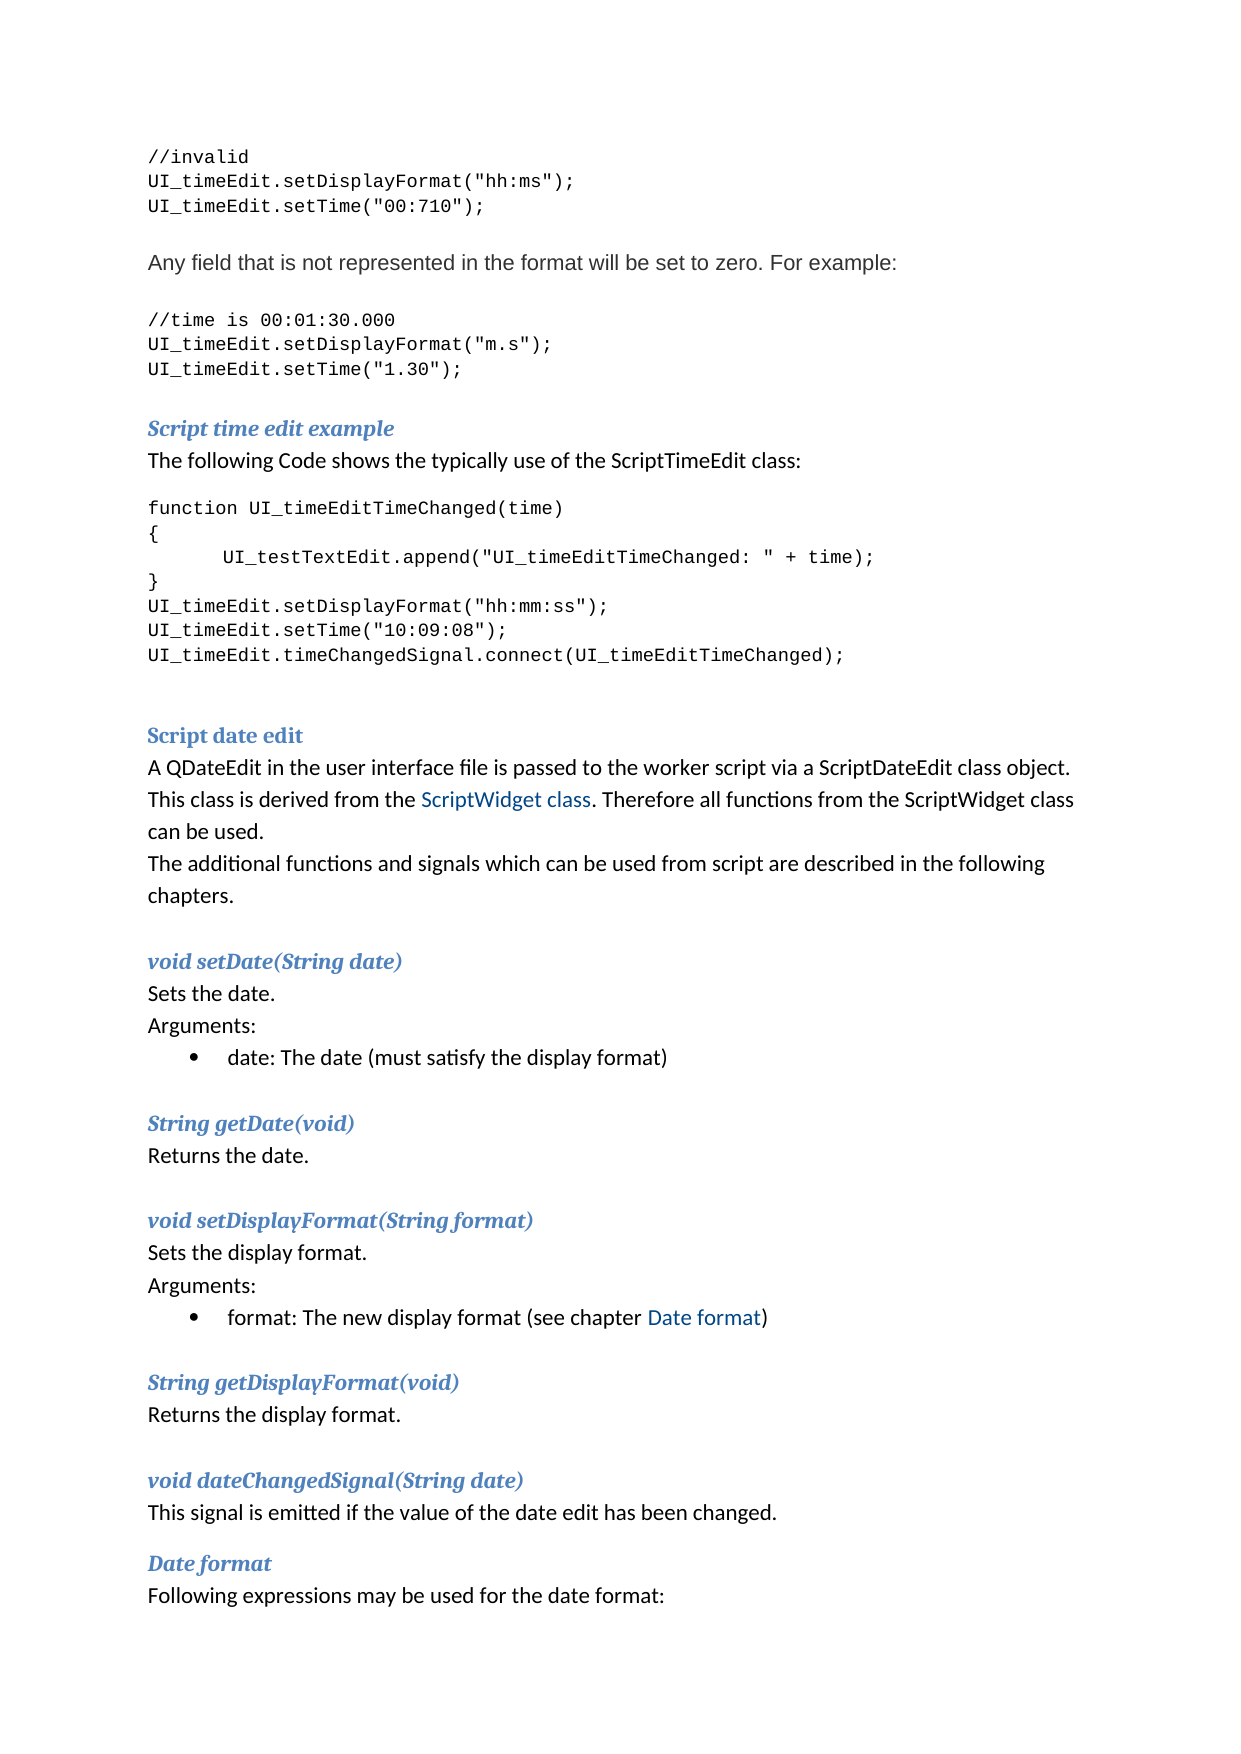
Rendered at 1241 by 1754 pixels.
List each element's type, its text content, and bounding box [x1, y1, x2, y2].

text The additional functions and signals which can be used from script are described in the following chapters. [148, 849, 1093, 910]
text Arguments: [148, 1271, 1093, 1299]
text //time is 00:01:30.000 [148, 311, 1093, 332]
text Returns the display format. [148, 1400, 1093, 1428]
text Sets the date. [148, 979, 1093, 1007]
text A QDateEdit in the user interface file is passed to the worker script via a ScriptDateEdit class object. [148, 753, 1093, 781]
text This class is derived from the ScriptWidget class. Therefore all functions from the ScriptWidget class can be used. [148, 785, 1093, 845]
list date: The date (must satisfy the display format) [190, 1043, 1093, 1072]
text //invalid [148, 148, 1093, 169]
text Any field that is not represented in the format will be set to zero. For example: [148, 250, 1093, 275]
text UI_timeEdit.setTime("1.30"); [148, 359, 1093, 381]
text UI_timeEdit.setDisplayFormat("hh:mm:ss"); [148, 597, 1093, 618]
subtitle void setDate(String date) [148, 949, 1093, 975]
text Arguments: [148, 1011, 1093, 1039]
text UI_timeEdit.setDisplayFormat("hh:ms"); [148, 172, 1093, 193]
subtitle Script date edit [148, 723, 1093, 749]
text Following expressions may be used for the date format: [148, 1581, 1093, 1609]
text UI_timeEdit.setDisplayFormat("m.s"); [148, 335, 1093, 356]
text UI_testTextEdit.append("UI_timeEditTimeChanged: " + time); [148, 548, 1093, 569]
list format: The new display format (see chapter Date format) [190, 1303, 1093, 1331]
text This signal is emitted if the value of the date edit has been changed. [148, 1498, 1093, 1526]
text UI_timeEdit.setTime("10:09:08"); [148, 621, 1093, 642]
text UI_timeEdit.timeChangedSignal.connect(UI_timeEditTimeChanged); [148, 645, 1093, 667]
subtitle String getDisplayFormat(void) [148, 1370, 1093, 1397]
subtitle void setDisplayFormat(String format) [148, 1208, 1093, 1235]
subtitle String getDate(void) [148, 1111, 1093, 1137]
text function UI_timeEditTimeChanged(time) [148, 499, 1093, 520]
text UI_timeEdit.setTime("00:710"); [148, 196, 1093, 218]
text The following Code shows the typically use of the ScriptTimeEdit class: [148, 446, 1093, 474]
subtitle Date format [148, 1551, 1093, 1577]
text { [148, 523, 1093, 545]
text Returns the date. [148, 1141, 1093, 1169]
subtitle Script time edit example [148, 416, 1093, 442]
text Sets the display format. [148, 1238, 1093, 1267]
text } [148, 572, 1093, 593]
subtitle void dateChangedSignal(String date) [148, 1468, 1093, 1494]
